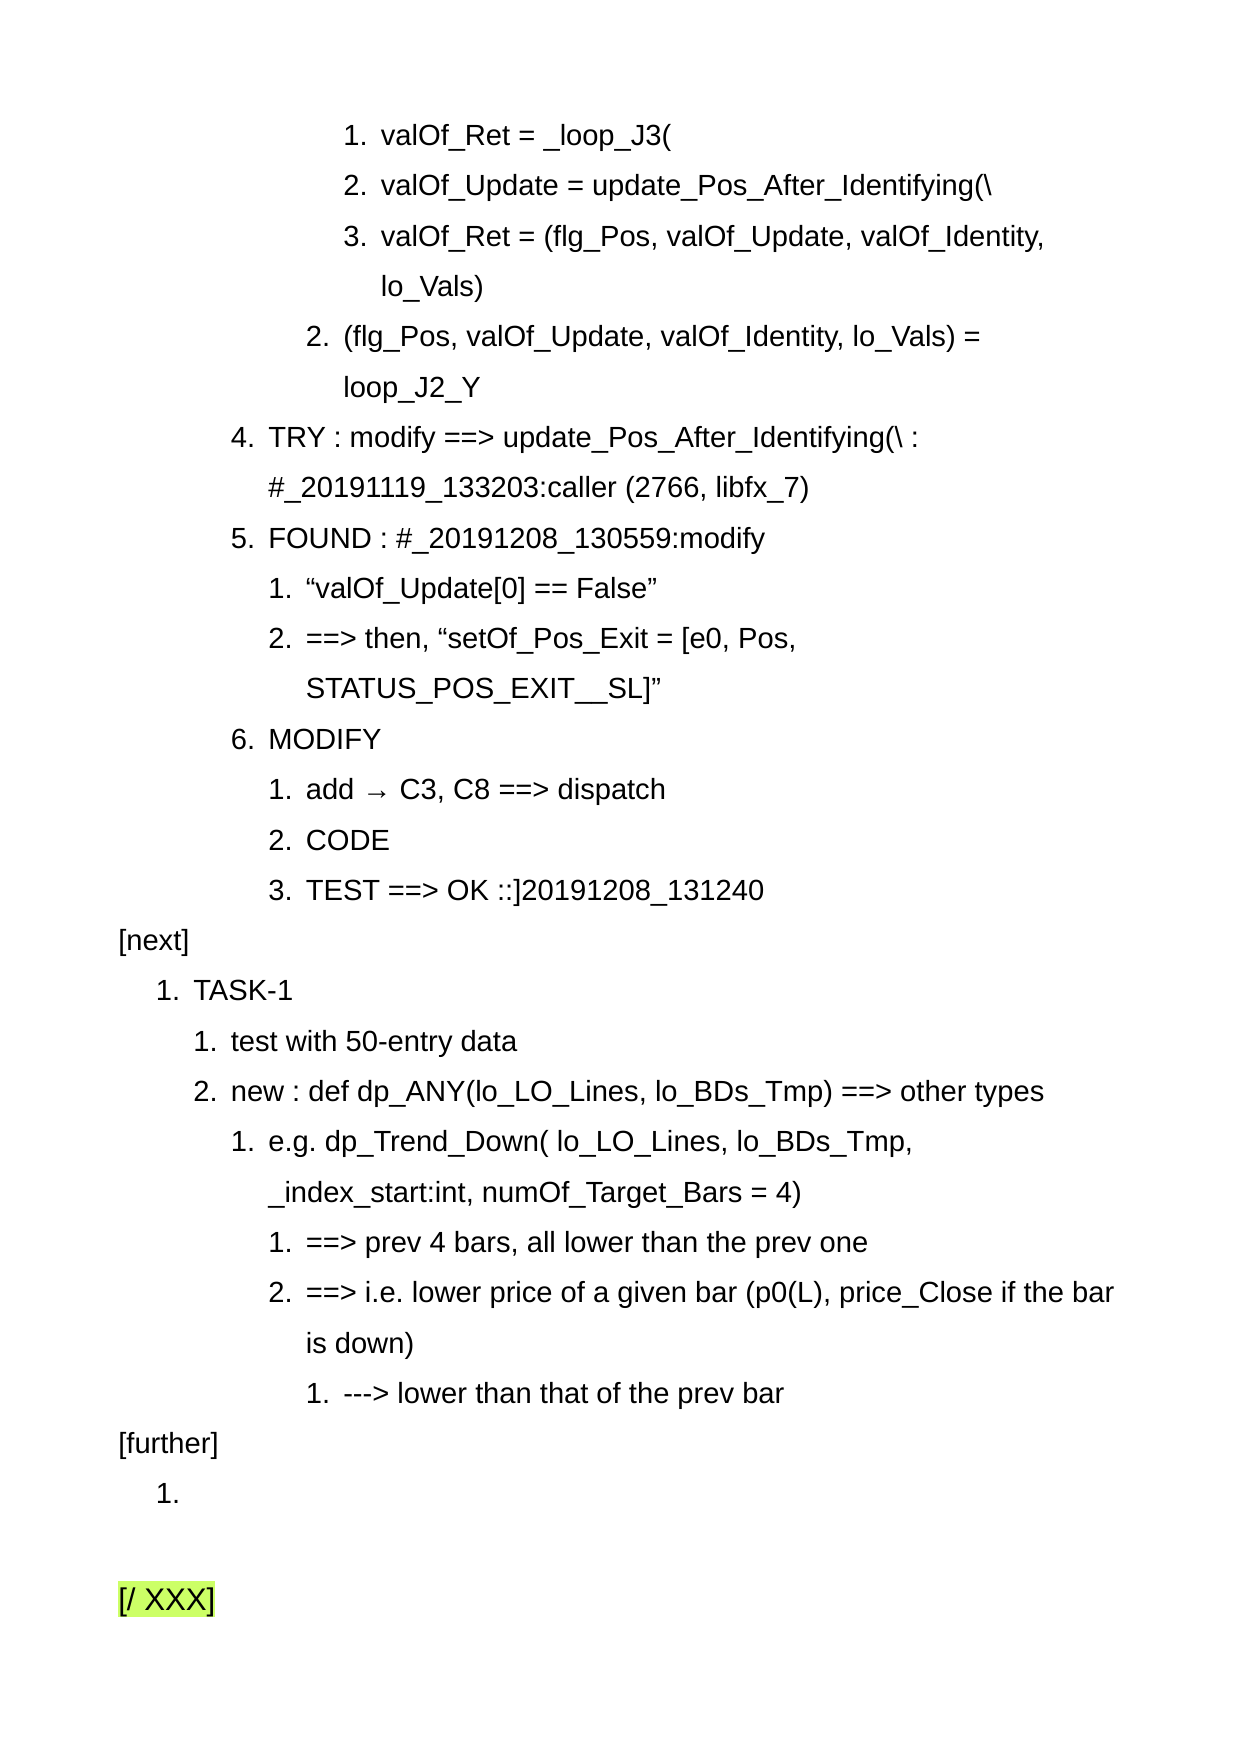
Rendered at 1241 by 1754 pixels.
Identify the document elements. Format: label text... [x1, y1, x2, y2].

list FOUND : #_20191208_130559:modify [231, 521, 1122, 554]
list e.g. dp_Trend_Down( lo_LO_Lines, lo_BDs_Tmp, _index_start:int, numOf_Target_Bars = 4) [231, 1124, 1122, 1208]
list valOf_Update = update_Pos_After_Identifying(\ [343, 168, 1122, 202]
list TASK-1 [156, 973, 1122, 1007]
list add → C3, C8 ==> dispatch [268, 772, 1122, 806]
text [/ XXX] [118, 1527, 1122, 1617]
text [further] [118, 1426, 1122, 1460]
list TEST ==> OK ::]20191208_131240 [268, 873, 1122, 906]
list valOf_Ret = _loop_J3( [343, 118, 1122, 152]
list ==> then, “setOf_Pos_Exit = [e0, Pos, STATUS_POS_EXIT__SL]” [268, 621, 1122, 705]
list CODE [268, 822, 1122, 856]
text [next] [118, 923, 1122, 957]
list TRY : modify ==> update_Pos_After_Identifying(\ : #_20191119_133203:caller (2766, libfx_7) [231, 420, 1122, 504]
list “valOf_Update[0] == False” [268, 571, 1122, 604]
list ==> i.e. lower price of a given bar (p0(L), price_Close if the bar is down) [268, 1275, 1122, 1359]
list (flg_Pos, valOf_Update, valOf_Identity, lo_Vals) = loop_J2_Y [306, 319, 1122, 403]
list test with 50-entry data [193, 1024, 1122, 1057]
list ==> prev 4 bars, all lower than the prev one [268, 1225, 1122, 1258]
list valOf_Ret = (flg_Pos, valOf_Update, valOf_Identity, lo_Vals) [343, 219, 1122, 303]
list MODIFY [231, 722, 1122, 755]
list ---> lower than that of the prev bar [306, 1376, 1122, 1409]
list new : def dp_ANY(lo_LO_Lines, lo_BDs_Tmp) ==> other types [193, 1074, 1122, 1108]
